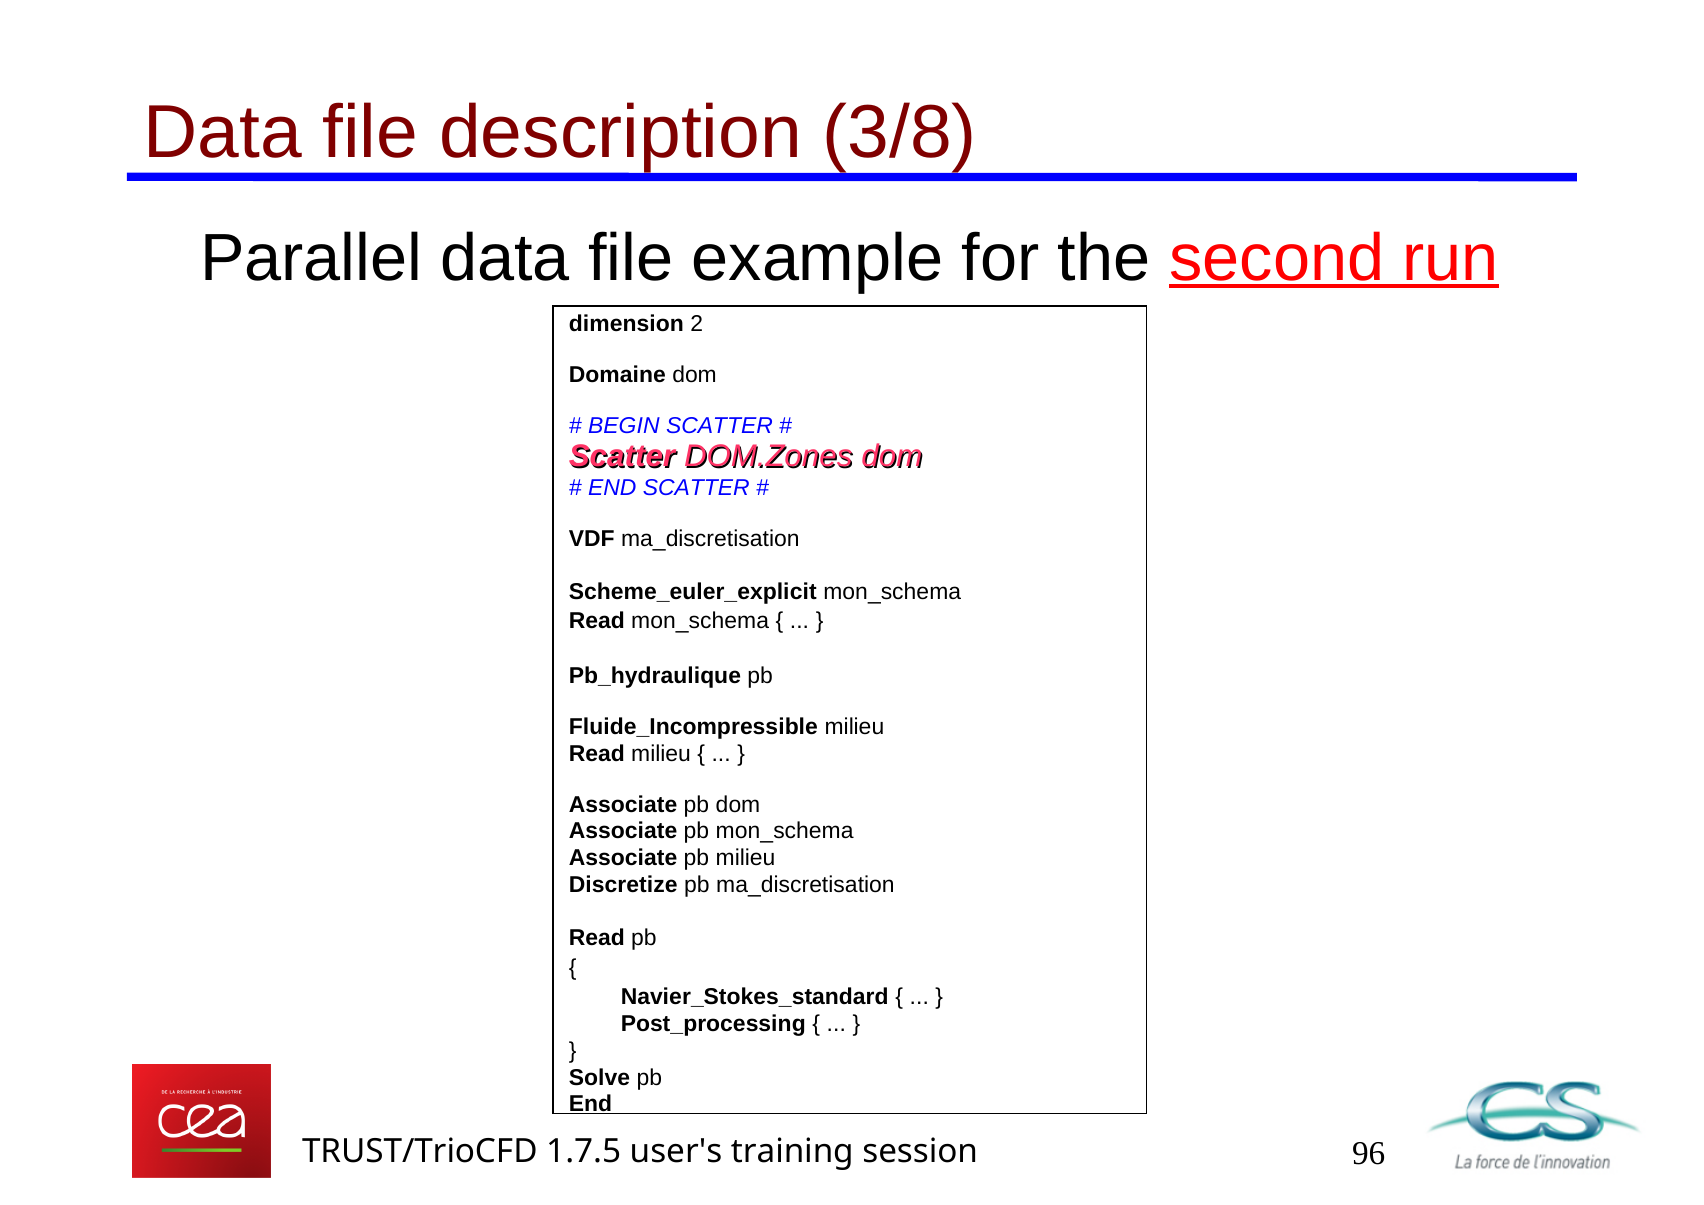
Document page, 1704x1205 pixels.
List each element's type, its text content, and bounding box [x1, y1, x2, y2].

picture [1423, 1072, 1648, 1179]
title Data file description (3/8) [127, 39, 1577, 215]
text_box Parallel data file example for the second run [143, 177, 1558, 330]
text_box dimension 2 Domaine dom # BEGIN SCATTER # Scatter DOM.Zones dom # END SCATTER # VDF ma_discretisation Scheme_euler_explicit mon_schema Read mon_schema { ... } Pb_hydraulique pb Fluide_Incompressible milieu Read milieu { ... } Associate pb dom Associate pb mon_schema Associate pb milieu Discretize pb ma_discretisation Read pb { Navier_Stokes_standard { ... } Post_processing { ... } } Solve pb End [552, 330, 1147, 1114]
picture [132, 1064, 271, 1178]
